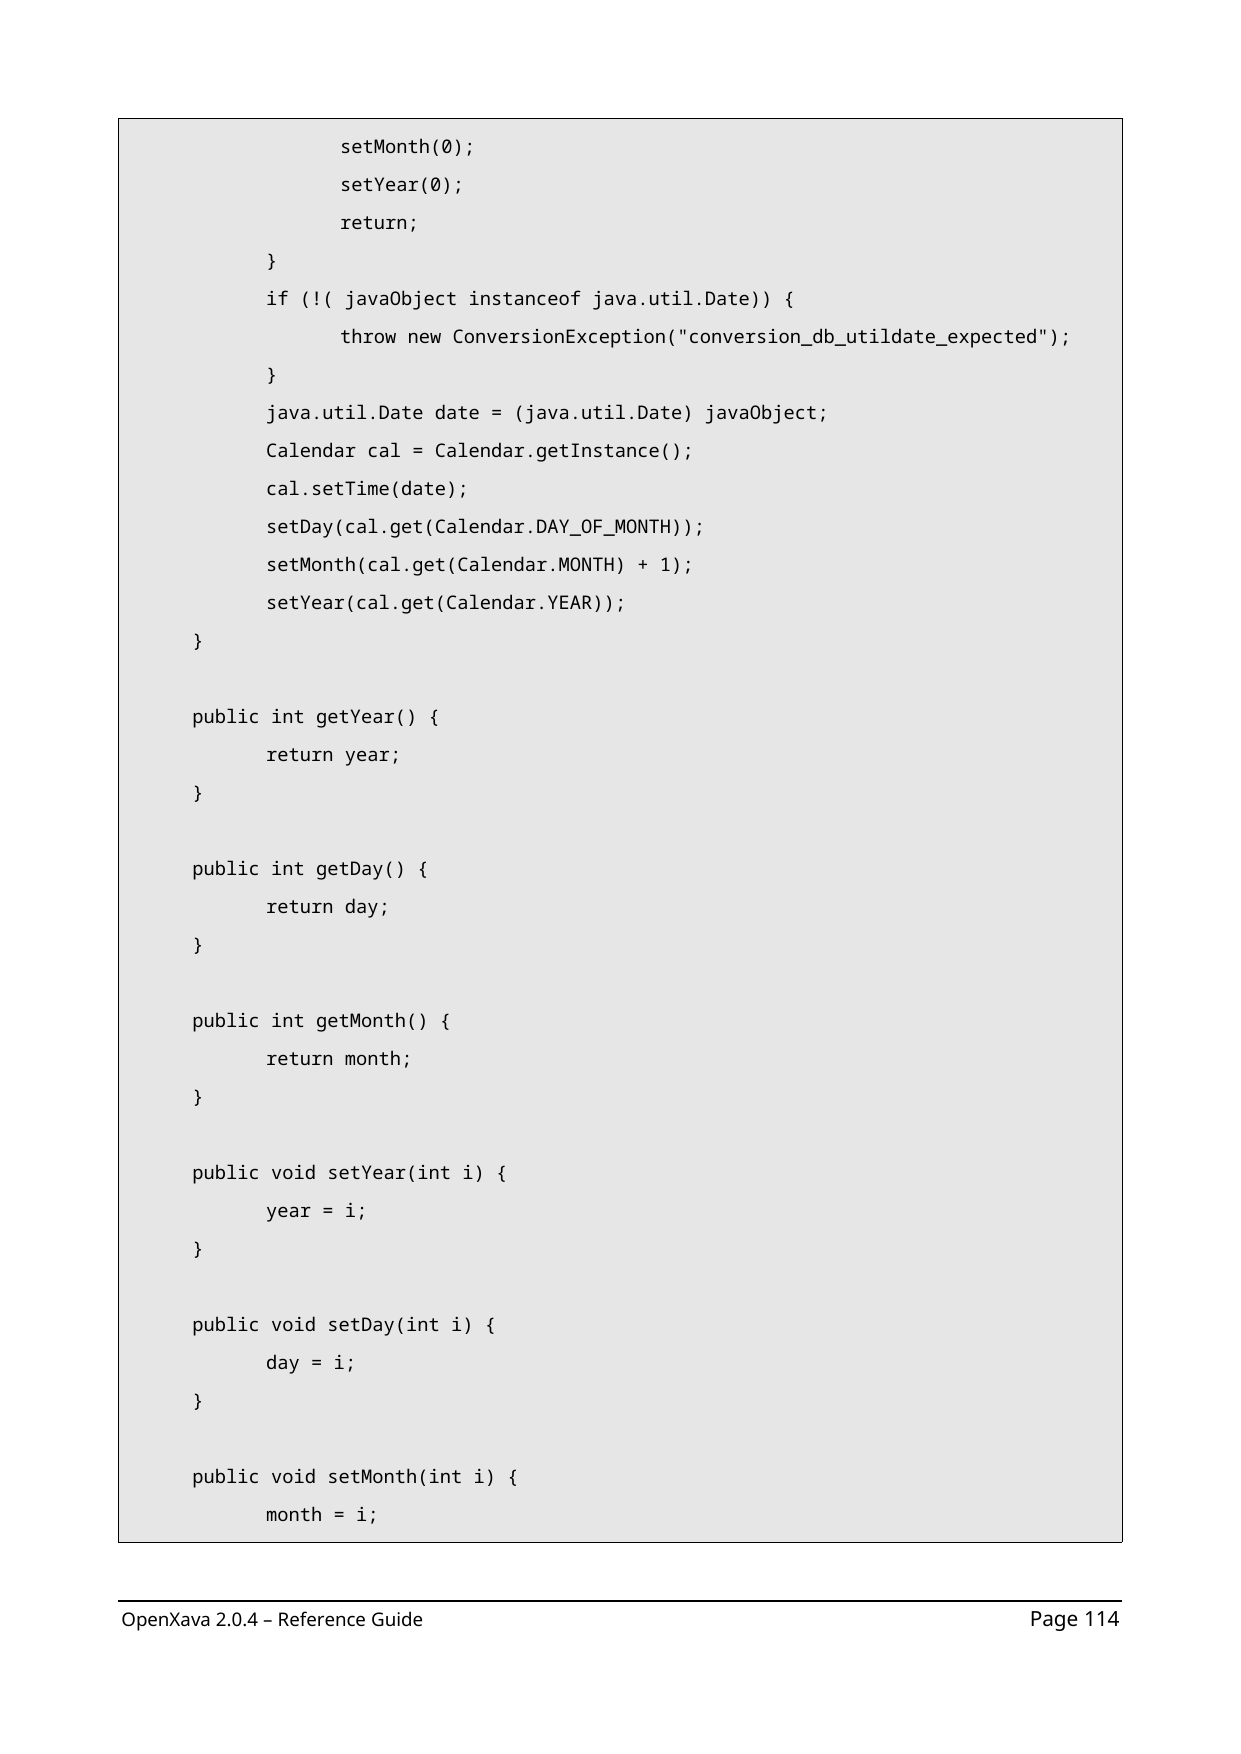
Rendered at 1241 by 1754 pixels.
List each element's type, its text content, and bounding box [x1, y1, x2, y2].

text } [119, 612, 1122, 650]
text } [119, 1221, 1122, 1259]
text year = i; [119, 1183, 1122, 1221]
text public int getDay() { [119, 841, 1122, 878]
text setYear(0); [119, 156, 1122, 194]
text public void setDay(int i) { [119, 1297, 1122, 1335]
text cal.setTime(date); [119, 460, 1122, 498]
text public void setMonth(int i) { [119, 1449, 1122, 1487]
text return day; [119, 878, 1122, 917]
text setYear(cal.get(Calendar.YEAR)); [119, 574, 1122, 612]
text setMonth(cal.get(Calendar.MONTH) + 1); [119, 536, 1122, 574]
text Calendar cal = Calendar.getInstance(); [119, 422, 1122, 460]
text java.util.Date date = (java.util.Date) javaObject; [119, 384, 1122, 422]
text setDay(cal.get(Calendar.DAY_OF_MONTH)); [119, 498, 1122, 536]
text return year; [119, 726, 1122, 764]
text return; [119, 194, 1122, 232]
text month = i; [119, 1487, 1122, 1542]
text day = i; [119, 1335, 1122, 1373]
text public int getMonth() { [119, 993, 1122, 1031]
text } [119, 346, 1122, 384]
text } [119, 917, 1122, 954]
text } [119, 1373, 1122, 1411]
text } [119, 1069, 1122, 1107]
text } [119, 764, 1122, 802]
text } [119, 232, 1122, 270]
text throw new ConversionException("conversion_db_utildate_expected"); [119, 308, 1122, 346]
text return month; [119, 1031, 1122, 1069]
text public void setYear(int i) { [119, 1145, 1122, 1183]
text setMonth(0); [119, 119, 1122, 156]
text public int getYear() { [119, 688, 1122, 726]
text if (!( javaObject instanceof java.util.Date)) { [119, 270, 1122, 308]
